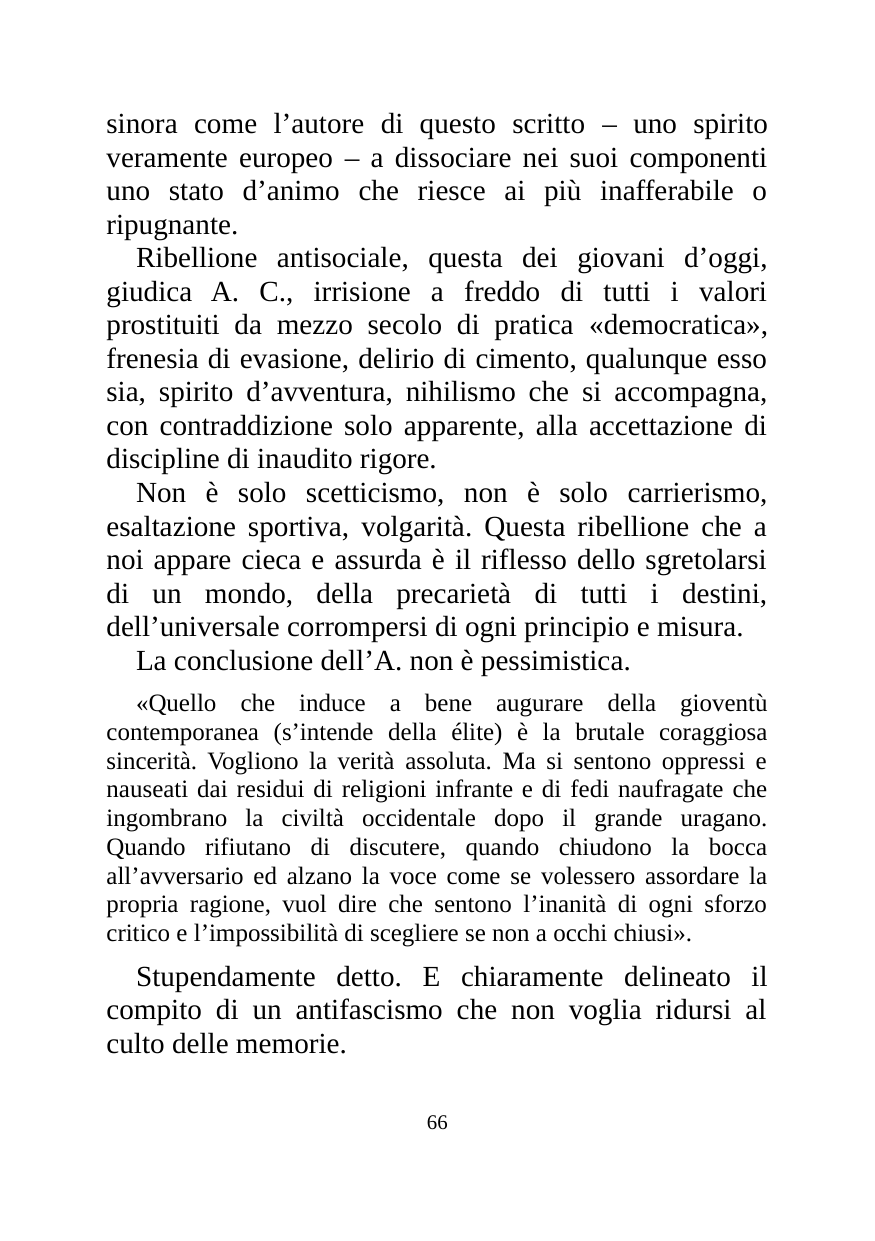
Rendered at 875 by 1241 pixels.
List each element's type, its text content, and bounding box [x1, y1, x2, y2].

text sinora come l’autore di questo scritto – uno spirito veramente europeo – a dissociare nei suoi componenti uno stato d’animo che riesce ai più inafferabile o ripugnante. [106, 106, 768, 240]
text Ribellione antisociale, questa dei giovani d’oggi, giudica A. C., irrisione a freddo di tutti i valori prostituiti da mezzo secolo di pratica «democratica», frenesia di evasione, delirio di cimento, qualunque esso sia, spirito d’avventura, nihilismo che si accompagna, con contraddizione solo apparente, alla accettazione di discipline di inaudito rigore. [106, 240, 768, 475]
text Stupendamente detto. E chiaramente delineato il compito di un antifascismo che non voglia ridursi al culto delle memorie. [106, 959, 768, 1059]
text Non è solo scetticismo, non è solo carrierismo, esaltazione sportiva, volgarità. Questa ribellione che a noi appare cieca e assurda è il riflesso dello sgretolarsi di un mondo, della precarietà di tutti i destini, dell’universale corrompersi di ogni principio e misura. [106, 475, 768, 643]
text «Quello che induce a bene augurare della gioventù contemporanea (s’intende della élite) è la brutale coraggiosa sincerità. Vogliono la verità assoluta. Ma si sentono oppressi e nauseati dai residui di religioni infrante e di fedi naufragate che ingombrano la civiltà occidentale dopo il grande uragano. Quando rifiutano di discutere, quando chiudono la bocca all’avversario ed alzano la voce come se volessero assordare la propria ragione, vuol dire che sentono l’inanità di ogni sforzo critico e l’impossibilità di scegliere se non a occhi chiusi». [106, 688, 768, 947]
text La conclusione dell’A. non è pessimistica. [106, 643, 768, 676]
